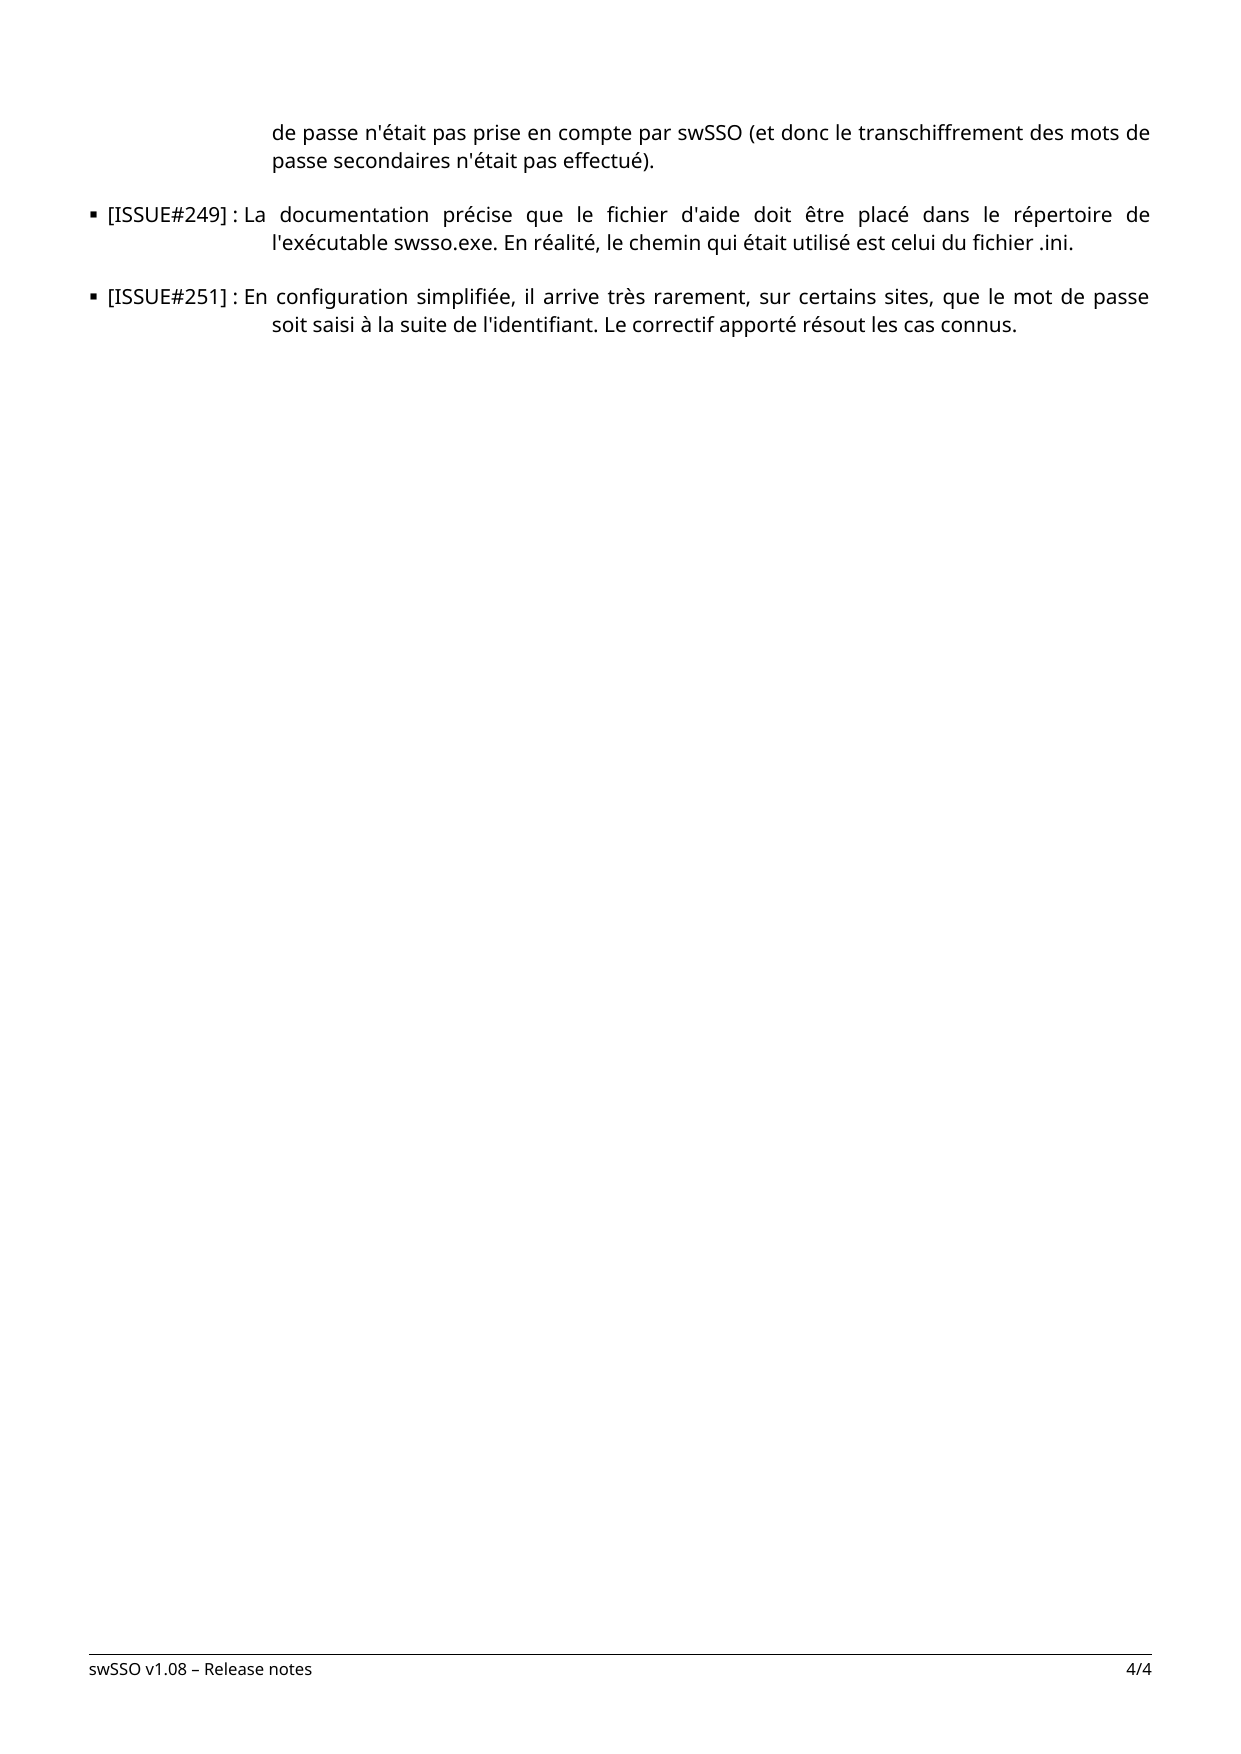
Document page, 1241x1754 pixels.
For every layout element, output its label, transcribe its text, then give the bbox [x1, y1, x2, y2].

list [ISSUE#249] : La documentation précise que le fichier d'aide doit être placé dans le répertoire de l'exécutable swsso.exe. En réalité, le chemin qui était utilisé est celui du fichier .ini. [89, 200, 1152, 257]
list [ISSUE#251] : En configuration simplifiée, il arrive très rarement, sur certains sites, que le mot de passe soit saisi à la suite de l'identifiant. Le correctif apporté résout les cas connus. [89, 282, 1152, 339]
list de passe n'était pas prise en compte par swSSO (et donc le transchiffrement des mots de passe secondaires n'était pas effectué). [89, 118, 1152, 175]
